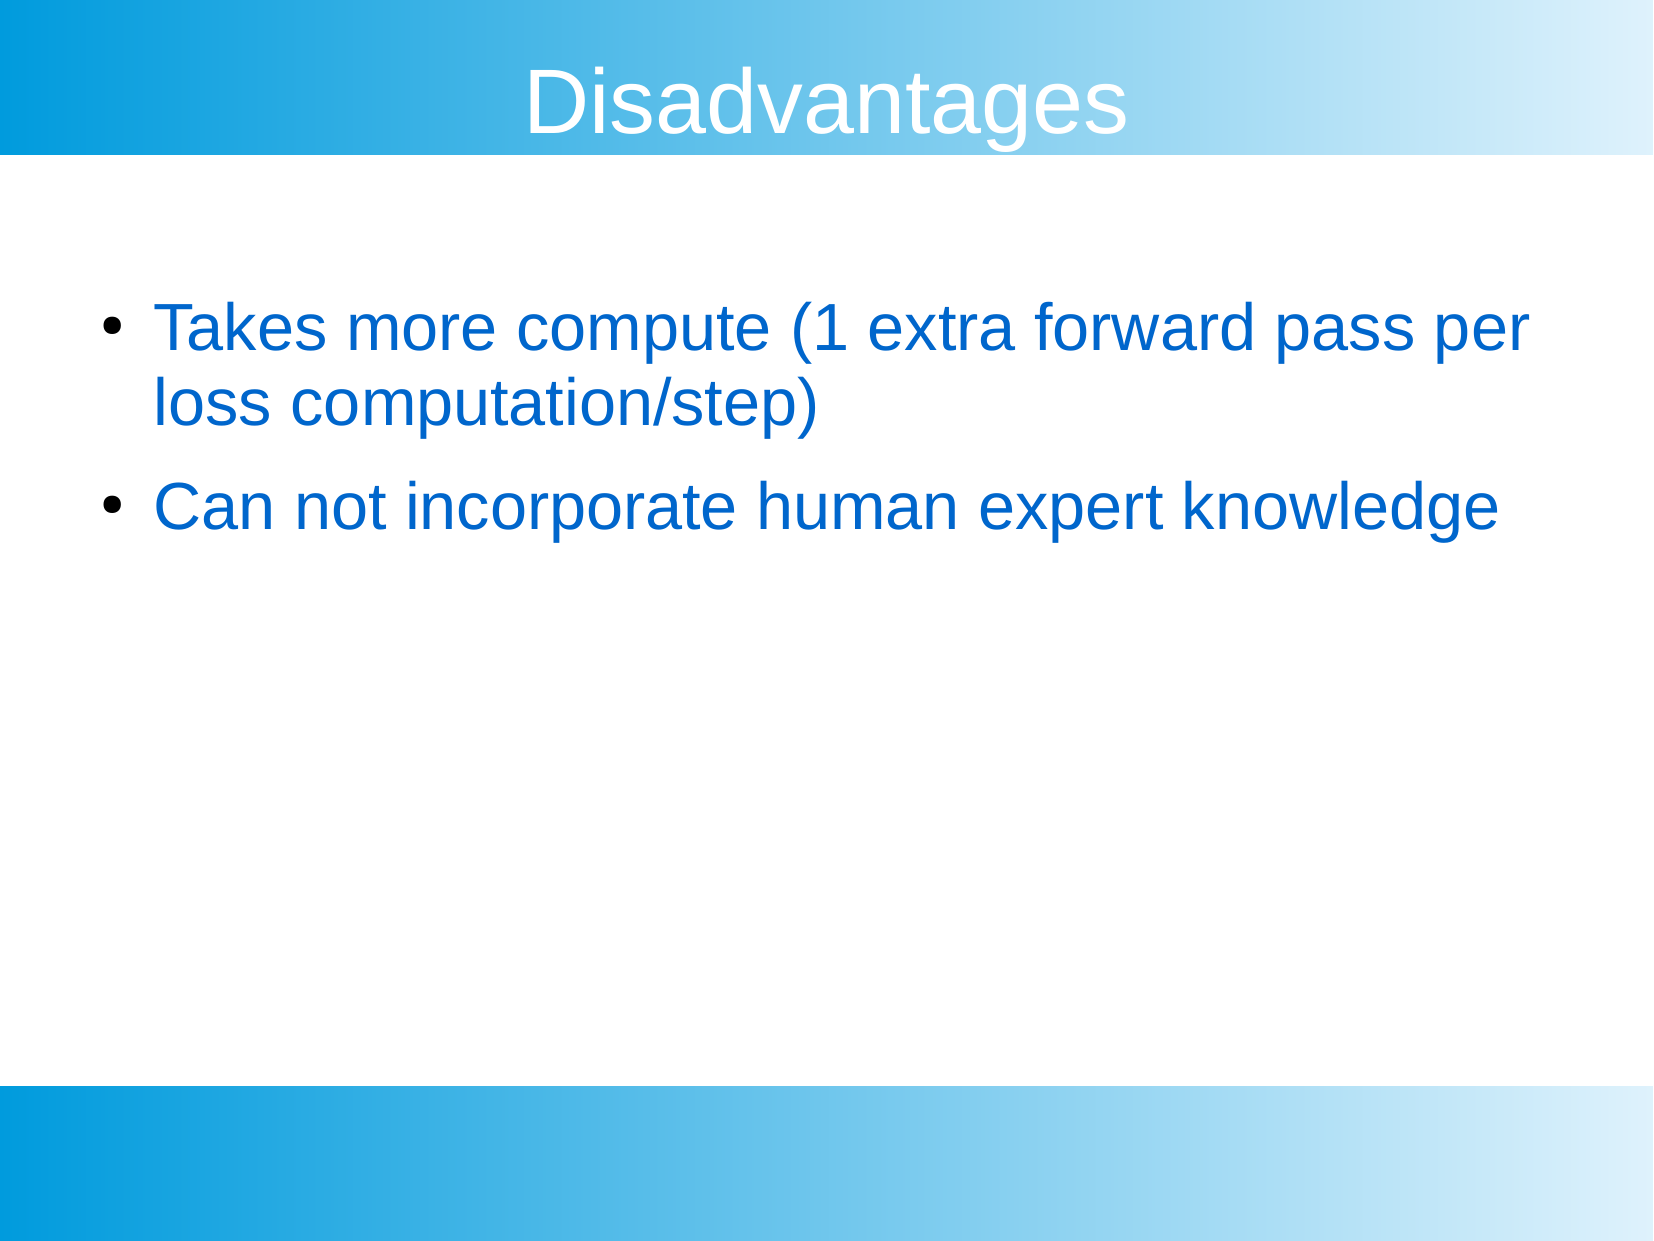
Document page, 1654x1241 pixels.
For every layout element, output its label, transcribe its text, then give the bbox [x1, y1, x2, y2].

list Takes more compute (1 extra forward pass per loss computation/step) Can not incorporate human expert knowledge [82, 290, 1571, 1010]
title Disadvantages [82, 49, 1571, 155]
